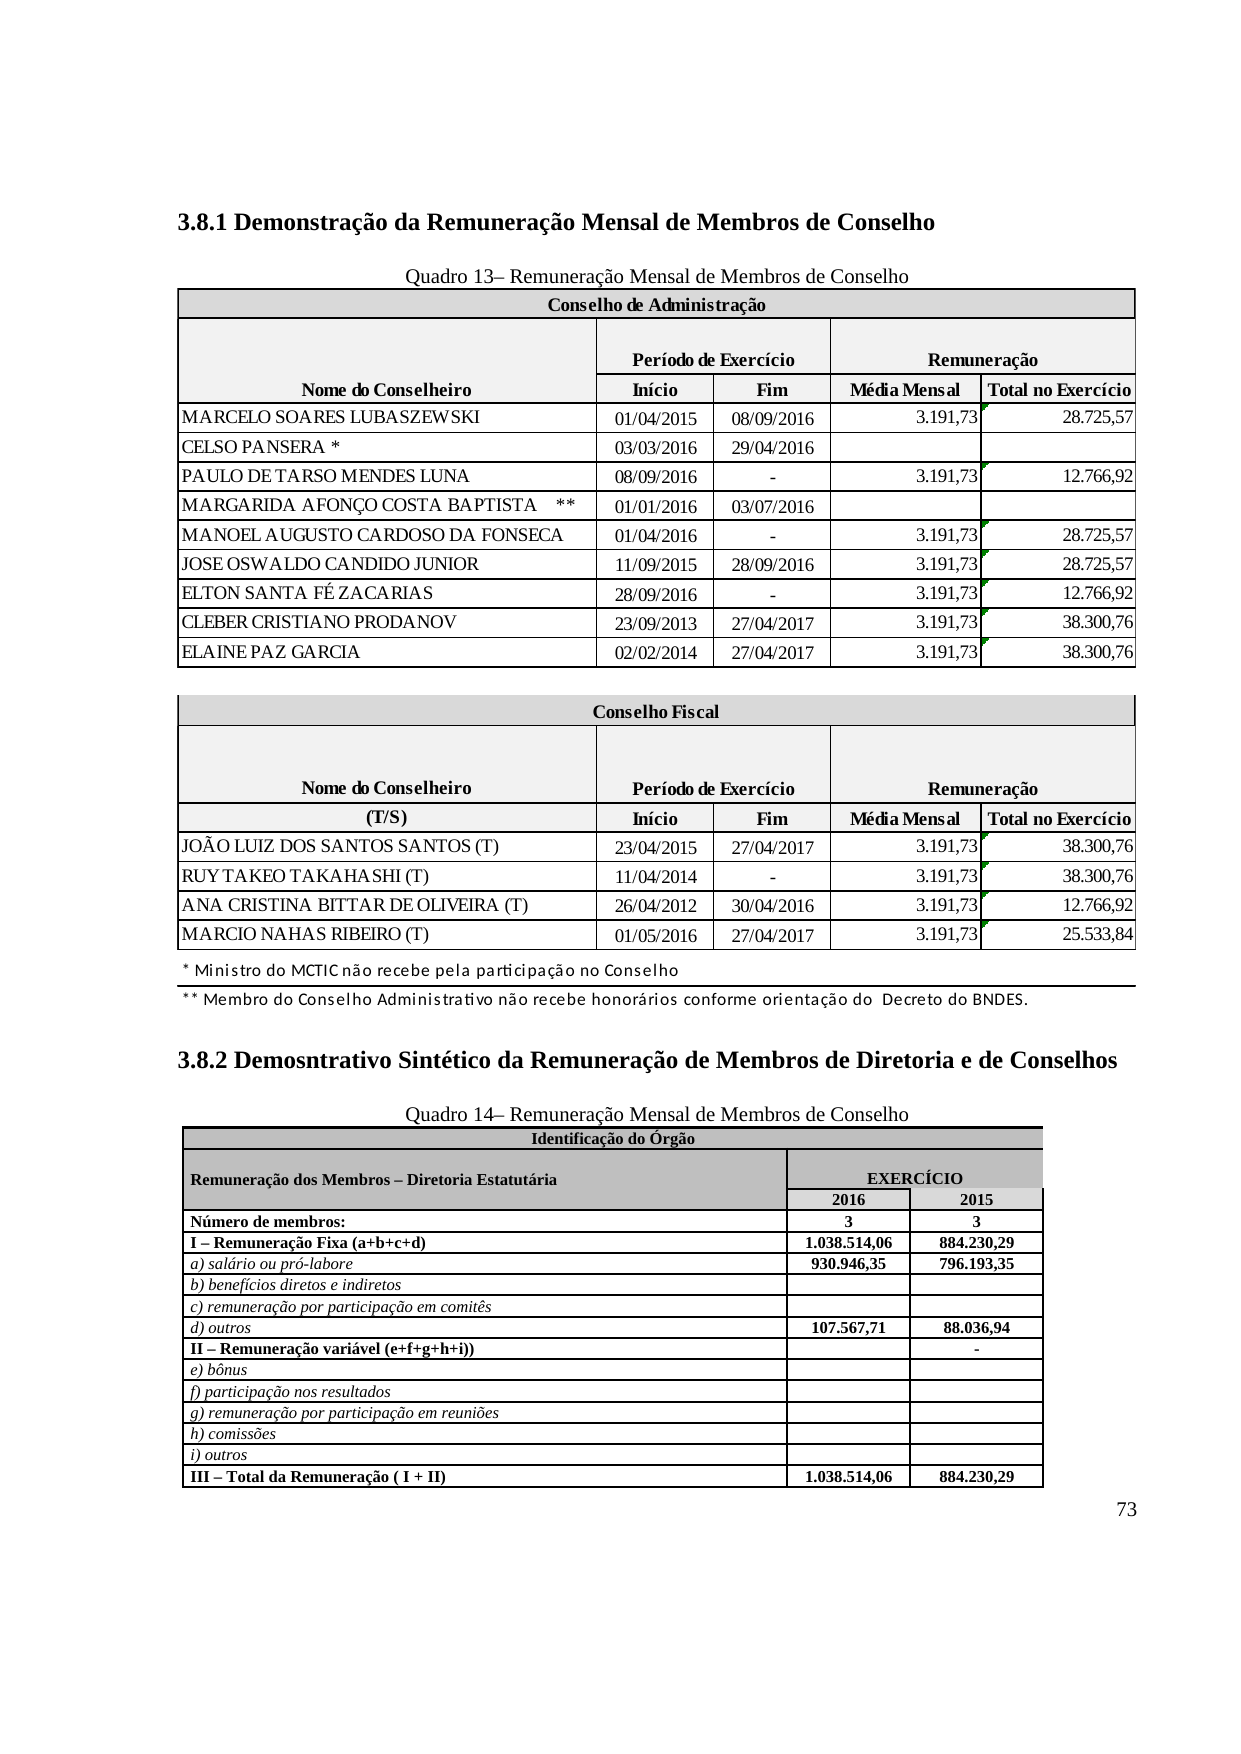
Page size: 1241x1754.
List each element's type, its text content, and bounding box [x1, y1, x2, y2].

table_cell 3 [911, 1211, 1042, 1231]
text 3.8.2 Demosntrativo Sintético da Remuneração de Membros de Diretoria e de Conselhos [177, 1045, 1137, 1073]
table_cell 884.230,29 [911, 1233, 1042, 1252]
table_cell 930.946,35 [788, 1254, 909, 1273]
table_cell II – Remuneração variável (e+f+g+h+i)) [184, 1339, 786, 1358]
table_cell [788, 1445, 909, 1464]
table_cell [788, 1424, 909, 1443]
table_cell Número de membros: [184, 1211, 786, 1231]
table_cell 2015 [911, 1188, 1042, 1209]
table_cell [911, 1381, 1042, 1401]
table_cell 107.567,71 [788, 1318, 909, 1337]
table_cell h) comissões [184, 1424, 786, 1443]
table_cell a) salário ou pró-labore [184, 1254, 786, 1273]
table_cell c) remuneração por participação em comitês [184, 1296, 786, 1316]
table_cell [911, 1296, 1042, 1316]
table_cell [911, 1403, 1042, 1422]
text Quadro 14– Remuneração Mensal de Membros de Conselho [177, 1102, 1137, 1126]
table_cell 796.193,35 [911, 1254, 1042, 1273]
table_cell 88.036,94 [911, 1318, 1042, 1337]
table_cell Remuneração dos Membros – Diretoria Estatutária [184, 1150, 786, 1209]
table_cell [911, 1445, 1042, 1464]
table_cell [788, 1403, 909, 1422]
table_cell [788, 1275, 909, 1294]
table_cell - [911, 1339, 1042, 1358]
table_cell e) bônus [184, 1360, 786, 1379]
table_cell EXERCÍCIO [788, 1150, 1043, 1188]
table_cell 884.230,29 [911, 1466, 1042, 1486]
table_cell [788, 1339, 909, 1358]
table_cell 2016 [788, 1190, 909, 1209]
table_cell [911, 1424, 1042, 1443]
table_header Identificação do Órgão [184, 1129, 1043, 1148]
table_cell 1.038.514,06 [788, 1466, 909, 1486]
table_cell 1.038.514,06 [788, 1233, 909, 1252]
table_cell I – Remuneração Fixa (a+b+c+d) [184, 1233, 786, 1252]
table_cell [911, 1360, 1042, 1379]
table_cell d) outros [184, 1318, 786, 1337]
text Quadro 13– Remuneração Mensal de Membros de Conselho [177, 264, 1137, 288]
table_cell b) benefícios diretos e indiretos [184, 1275, 786, 1294]
table_cell [788, 1360, 909, 1379]
table_cell f) participação nos resultados [184, 1381, 786, 1401]
table_cell [788, 1296, 909, 1316]
table_cell 3 [788, 1211, 909, 1231]
text 3.8.1 Demonstração da Remuneração Mensal de Membros de Conselho [177, 207, 1137, 235]
table_cell III – Total da Remuneração ( I + II) [184, 1466, 786, 1486]
table_cell [788, 1381, 909, 1401]
table_cell [911, 1275, 1042, 1294]
table_cell i) outros [184, 1445, 786, 1464]
table_cell g) remuneração por participação em reuniões [184, 1403, 786, 1422]
